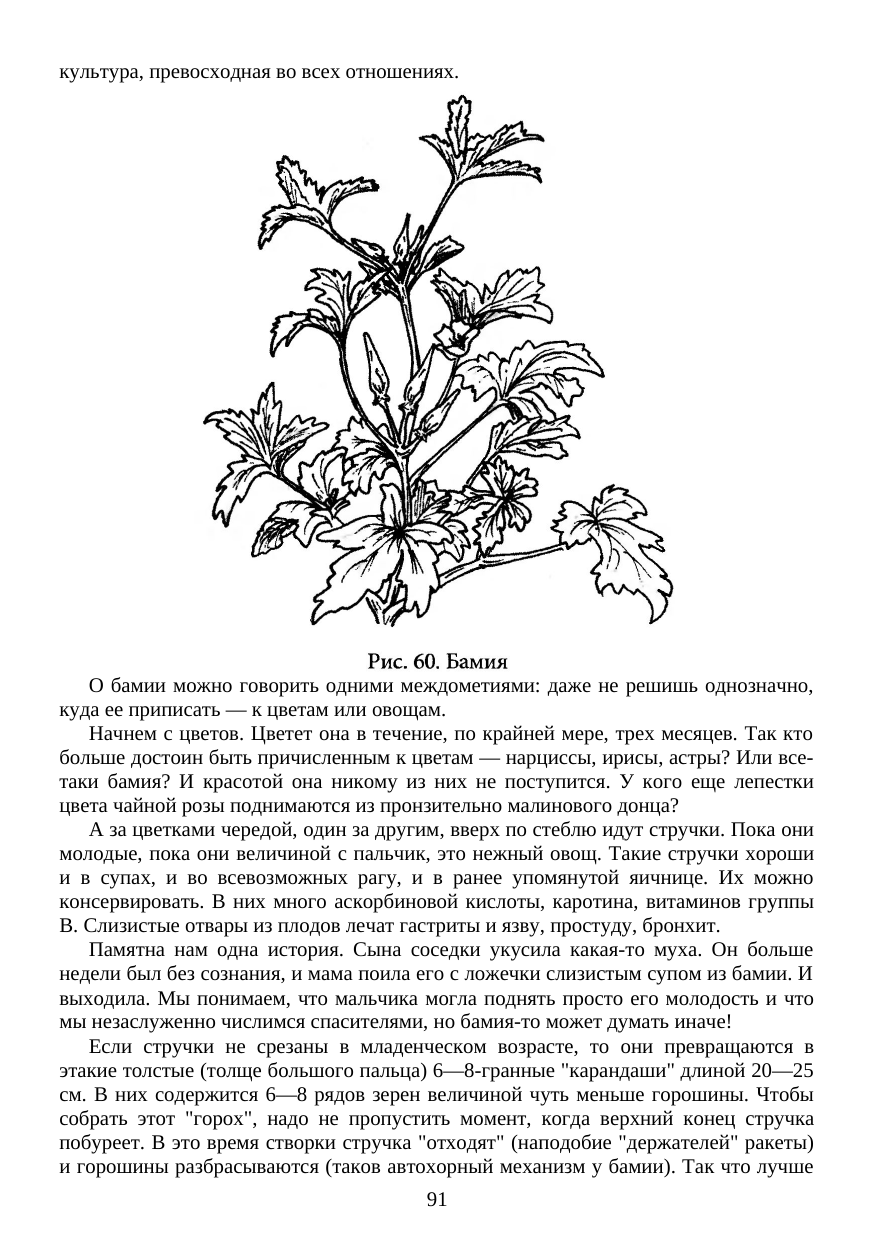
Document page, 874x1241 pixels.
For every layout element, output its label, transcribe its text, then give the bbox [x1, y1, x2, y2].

text О бамии можно говорить одними междометиями: даже не решишь однозначно, куда ее приписать ― к цветам или овощам. [59, 673, 815, 721]
text А за цветками чередой, один за другим, вверх по стеблю идут стручки. Пока они молодые, пока они величиной с пальчик, это нежный овощ. Такие стручки хороши и в супах, и во всевозможных рагу, и в ранее упомянутой яичнице. Их можно консервировать. В них много аскорбиновой кислоты, каротина, витаминов группы В. Слизистые отвары из плодов лечат гастриты и язву, простуду, бронхит. [59, 817, 815, 937]
text Если стручки не срезаны в младенческом возрасте, то они превращаются в этакие толстые (толще большого пальца) 6―8-гранные "карандаши" длиной 20―25 см. В них содержится 6―8 рядов зерен величиной чуть меньше горошины. Чтобы собрать этот "горох", надо не пропустить момент, когда верхний конец стручка побуреет. В это время створки стручка "отходят" (наподобие "держателей" ракеты) и горошины разбрасываются (таков автохорный механизм у бамии). Так что лучше [59, 1033, 815, 1178]
picture [193, 83, 681, 673]
text Начнем с цветов. Цветет она в течение, по крайней мере, трех месяцев. Так кто больше достоин быть причисленным к цветам ― нарциссы, ирисы, астры? Или все- таки бамия? И красотой она никому из них не поступится. У кого еще лепестки цвета чайной розы поднимаются из пронзительно малинового донца? [59, 721, 815, 817]
text культура, превосходная во всех отношениях. [59, 59, 815, 83]
text Памятна нам одна история. Сына соседки укусила какая-то муха. Он больше недели был без сознания, и мама поила его с ложечки слизистым супом из бамии. И выходила. Мы понимаем, что мальчика могла поднять просто его молодость и что мы незаслуженно числимся спасителями, но бамия-то может думать иначе! [59, 937, 815, 1033]
